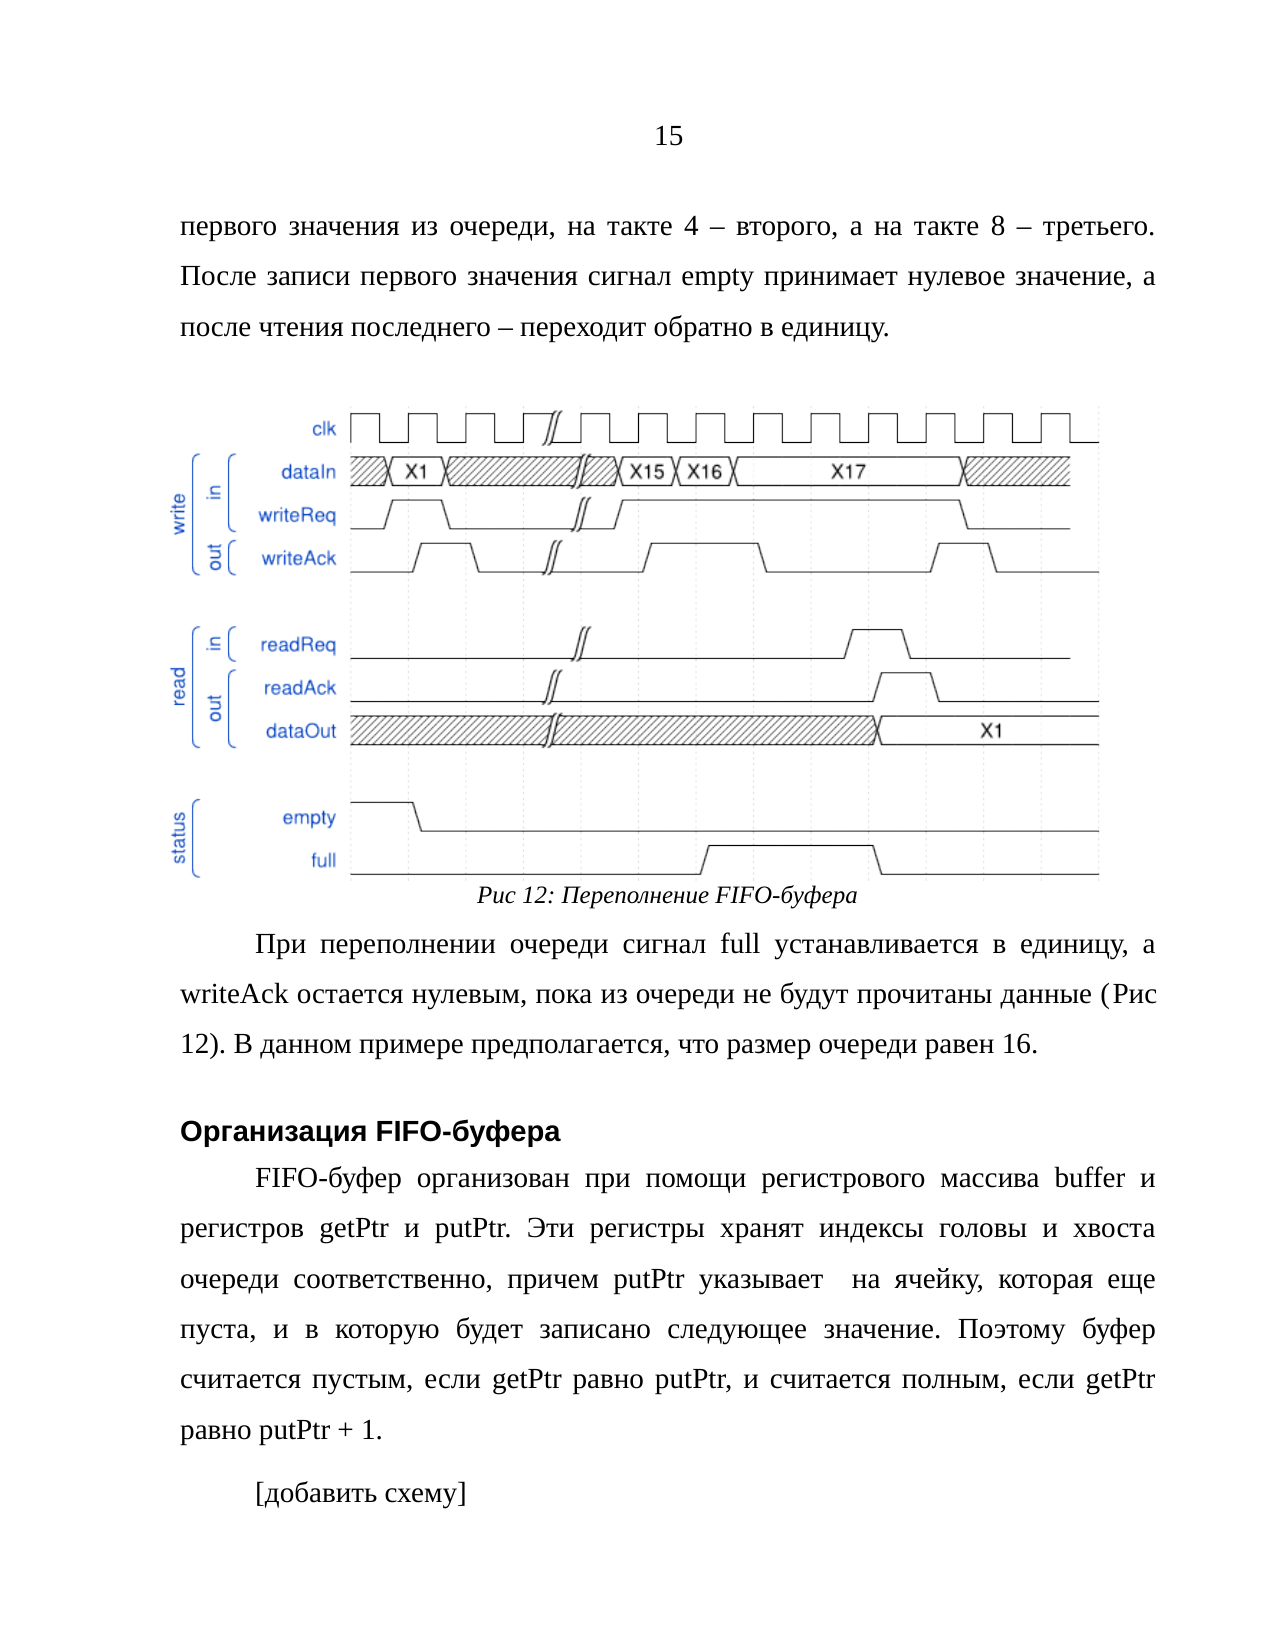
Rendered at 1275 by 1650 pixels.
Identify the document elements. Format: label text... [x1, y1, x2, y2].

subtitle Организация FIFO-буфера [180, 1114, 1157, 1148]
picture [149, 406, 1127, 881]
text При переполнении очереди сигнал full устанавливается в единицу, а writeAck остается нулевым, пока из очереди не будут прочитаны данные (Рис 12). В данном примере предполагается, что размер очереди равен 16. [180, 909, 1157, 1060]
text Рис 12: Переполнение FIFO-буфера [149, 881, 1188, 909]
text [добавить схему] [180, 1475, 1157, 1508]
text первого значения из очереди, на такте 4 – второго, а на такте 8 – третьего. После записи первого значения сигнал empty принимает нулевое значение, а после чтения последнего – переходит обратно в единицу. [180, 208, 1157, 342]
text [149, 372, 1188, 406]
text FIFO-буфер организован при помощи регистрового массива buffer и регистров getPtr и putPtr. Эти регистры хранят индексы головы и хвоста очереди соответственно, причем putPtr указывает на ячейку, которая еще пуста, и в которую будет записано следующее значение. Поэтому буфер считается пустым, если getPtr равно putPtr, и считается полным, если getPtr равно putPtr + 1. [180, 1160, 1157, 1445]
